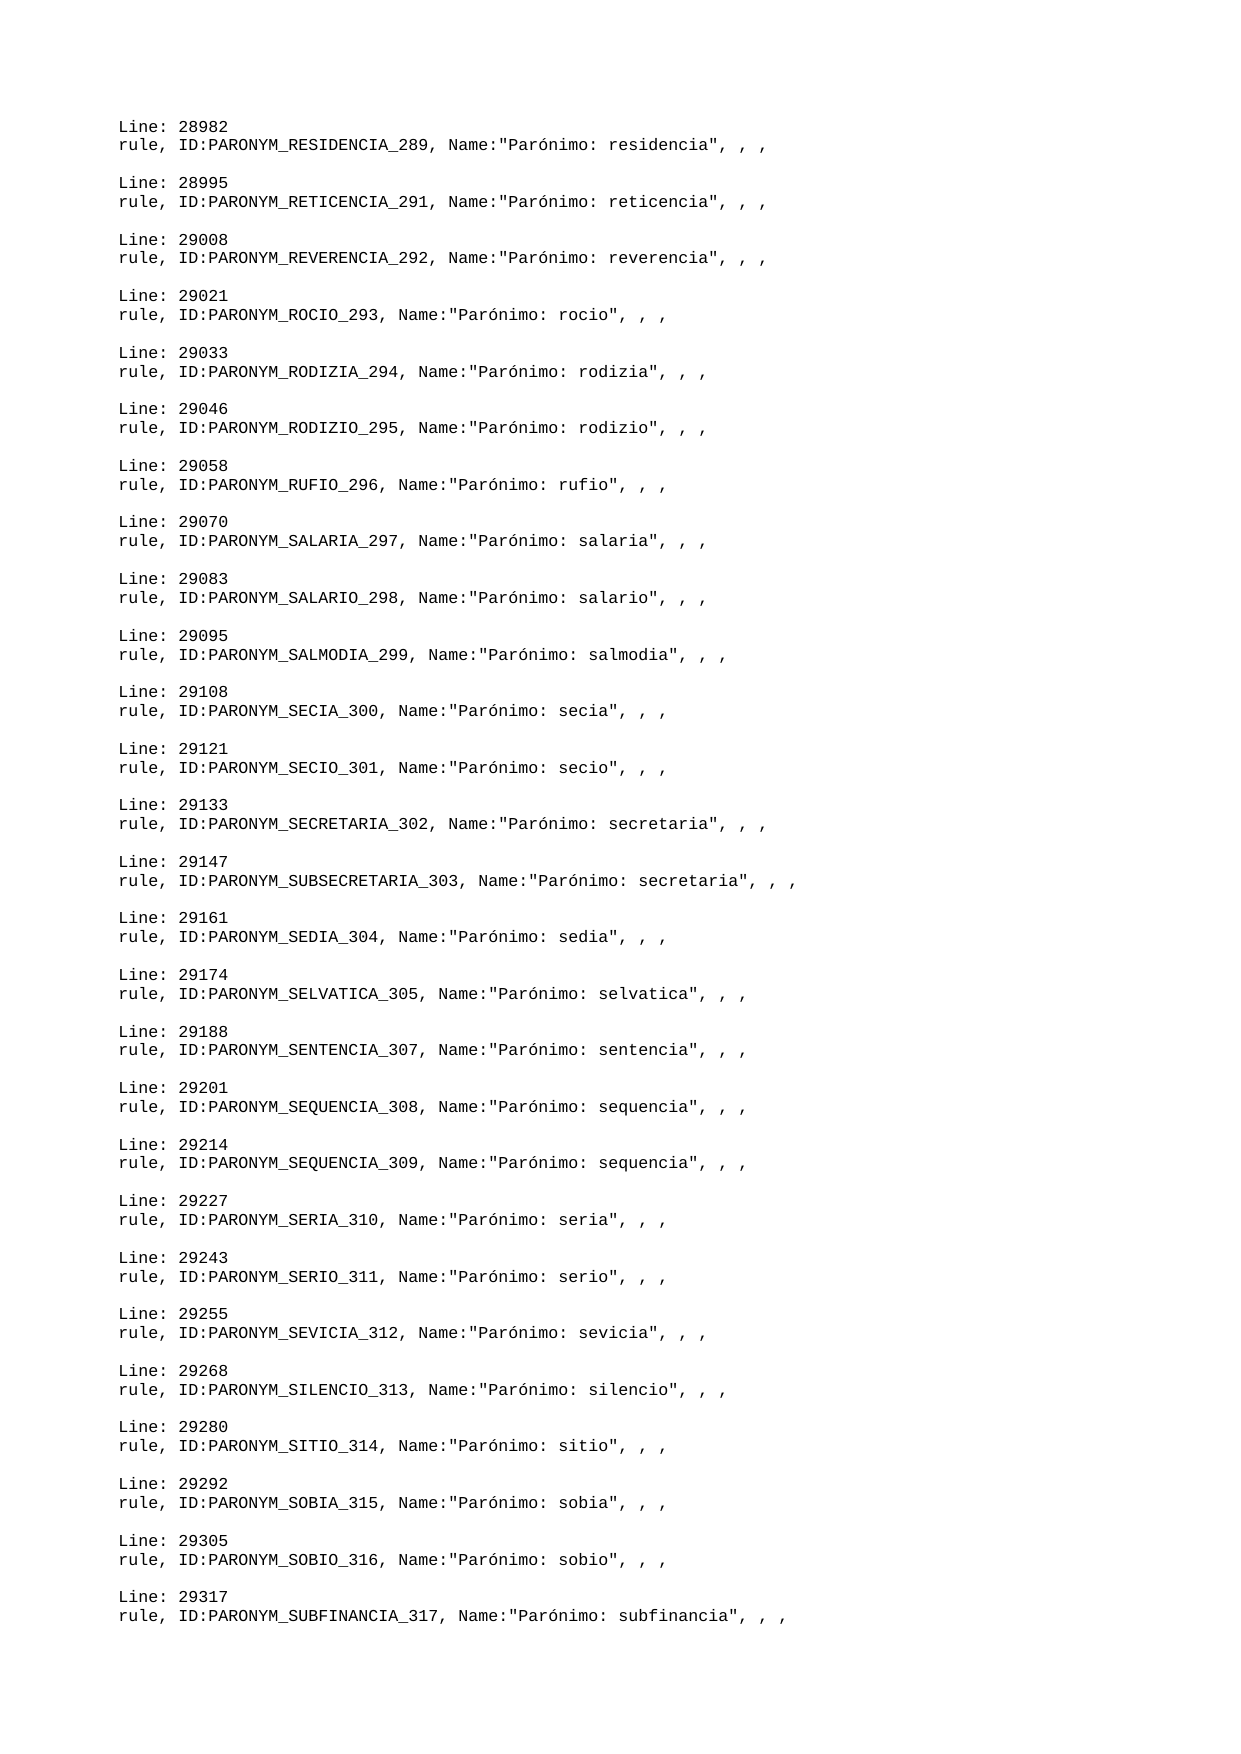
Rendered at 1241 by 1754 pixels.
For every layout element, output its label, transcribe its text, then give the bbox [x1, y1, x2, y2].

text rule, ID:PARONYM_SOBIO_316, Name:"Parónimo: sobio", , , [118, 1551, 1122, 1570]
text rule, ID:PARONYM_SENTENCIA_307, Name:"Parónimo: sentencia", , , [118, 1042, 1122, 1061]
text rule, ID:PARONYM_REVERENCIA_292, Name:"Parónimo: reverencia", , , [118, 250, 1122, 269]
text Line: 29161 [118, 910, 1122, 929]
text rule, ID:PARONYM_SELVATICA_305, Name:"Parónimo: selvatica", , , [118, 985, 1122, 1004]
text Line: 29280 [118, 1419, 1122, 1438]
text Line: 29147 [118, 853, 1122, 872]
text rule, ID:PARONYM_SERIO_311, Name:"Parónimo: serio", , , [118, 1268, 1122, 1287]
text rule, ID:PARONYM_SERIA_310, Name:"Parónimo: seria", , , [118, 1212, 1122, 1231]
text Line: 29305 [118, 1532, 1122, 1551]
text rule, ID:PARONYM_ROCIO_293, Name:"Parónimo: rocio", , , [118, 307, 1122, 326]
text Line: 28982 [118, 118, 1122, 137]
text Line: 29033 [118, 344, 1122, 363]
text Line: 29095 [118, 627, 1122, 646]
text Line: 29227 [118, 1193, 1122, 1212]
text Line: 29188 [118, 1023, 1122, 1042]
text rule, ID:PARONYM_RODIZIA_294, Name:"Parónimo: rodizia", , , [118, 363, 1122, 382]
text Line: 29243 [118, 1249, 1122, 1268]
text rule, ID:PARONYM_RETICENCIA_291, Name:"Parónimo: reticencia", , , [118, 193, 1122, 212]
text rule, ID:PARONYM_SUBSECRETARIA_303, Name:"Parónimo: secretaria", , , [118, 872, 1122, 891]
text Line: 29021 [118, 288, 1122, 307]
text Line: 29070 [118, 514, 1122, 533]
text Line: 29121 [118, 740, 1122, 759]
text rule, ID:PARONYM_SEDIA_304, Name:"Parónimo: sedia", , , [118, 929, 1122, 948]
text rule, ID:PARONYM_SECIA_300, Name:"Parónimo: secia", , , [118, 703, 1122, 721]
text rule, ID:PARONYM_RODIZIO_295, Name:"Parónimo: rodizio", , , [118, 420, 1122, 439]
text rule, ID:PARONYM_SALARIO_298, Name:"Parónimo: salario", , , [118, 589, 1122, 608]
text rule, ID:PARONYM_SEQUENCIA_308, Name:"Parónimo: sequencia", , , [118, 1098, 1122, 1117]
text Line: 29174 [118, 967, 1122, 985]
text rule, ID:PARONYM_RUFIO_296, Name:"Parónimo: rufio", , , [118, 476, 1122, 495]
text Line: 29292 [118, 1476, 1122, 1494]
text Line: 29046 [118, 401, 1122, 420]
text Line: 29268 [118, 1362, 1122, 1381]
text Line: 29133 [118, 797, 1122, 816]
text rule, ID:PARONYM_SOBIA_315, Name:"Parónimo: sobia", , , [118, 1494, 1122, 1513]
text rule, ID:PARONYM_RESIDENCIA_289, Name:"Parónimo: residencia", , , [118, 137, 1122, 156]
text rule, ID:PARONYM_SEVICIA_312, Name:"Parónimo: sevicia", , , [118, 1325, 1122, 1344]
text rule, ID:PARONYM_SECRETARIA_302, Name:"Parónimo: secretaria", , , [118, 816, 1122, 834]
text rule, ID:PARONYM_SUBFINANCIA_317, Name:"Parónimo: subfinancia", , , [118, 1608, 1122, 1626]
text rule, ID:PARONYM_SALMODIA_299, Name:"Parónimo: salmodia", , , [118, 646, 1122, 665]
text Line: 29083 [118, 571, 1122, 589]
text rule, ID:PARONYM_SECIO_301, Name:"Parónimo: secio", , , [118, 759, 1122, 778]
text Line: 29214 [118, 1136, 1122, 1155]
text rule, ID:PARONYM_SEQUENCIA_309, Name:"Parónimo: sequencia", , , [118, 1155, 1122, 1174]
text rule, ID:PARONYM_SILENCIO_313, Name:"Parónimo: silencio", , , [118, 1381, 1122, 1400]
text Line: 29058 [118, 457, 1122, 476]
text Line: 29317 [118, 1589, 1122, 1608]
text Line: 28995 [118, 175, 1122, 193]
text Line: 29108 [118, 684, 1122, 703]
text Line: 29201 [118, 1080, 1122, 1098]
text Line: 29008 [118, 231, 1122, 250]
text rule, ID:PARONYM_SITIO_314, Name:"Parónimo: sitio", , , [118, 1438, 1122, 1457]
text rule, ID:PARONYM_SALARIA_297, Name:"Parónimo: salaria", , , [118, 533, 1122, 552]
text Line: 29255 [118, 1306, 1122, 1325]
